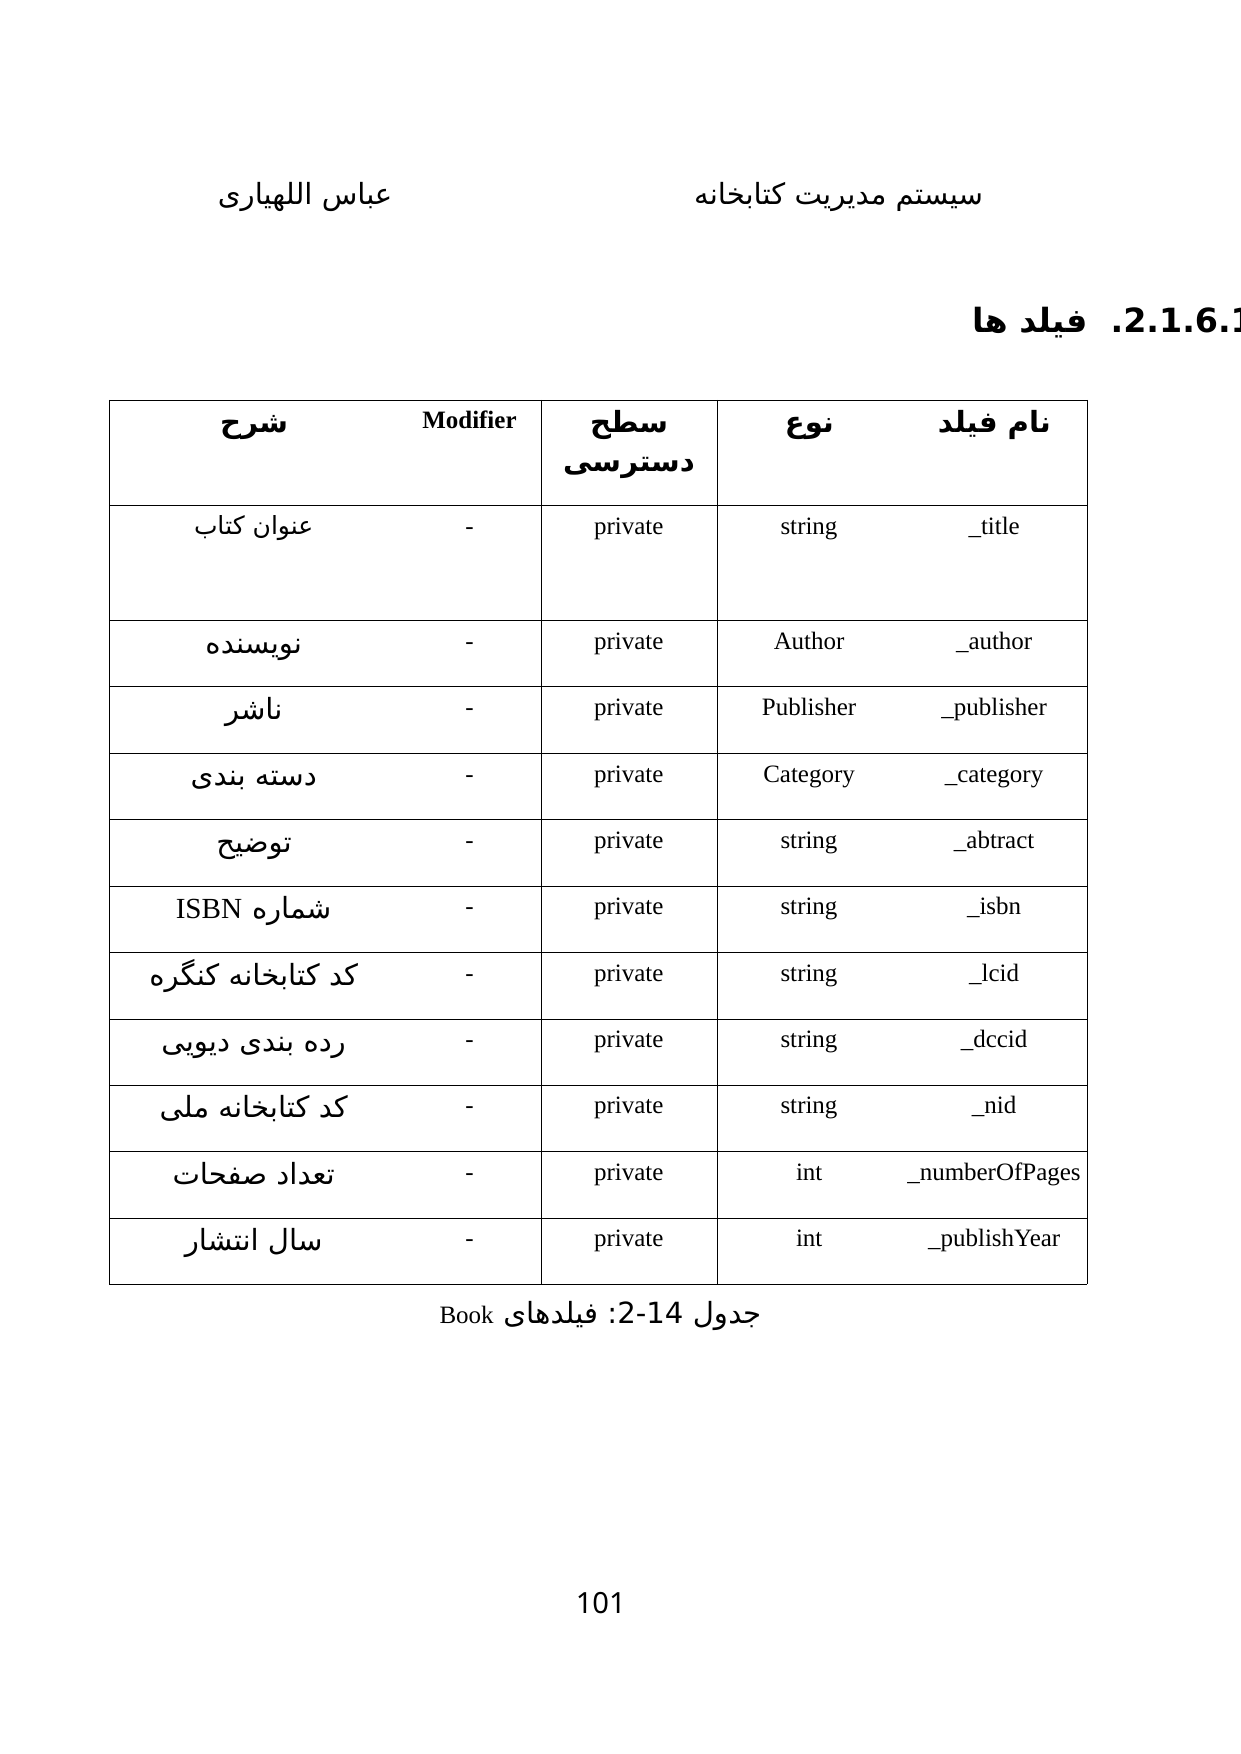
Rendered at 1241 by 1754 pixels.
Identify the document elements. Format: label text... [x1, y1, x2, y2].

table_cell string [718, 1086, 901, 1151]
table_cell - [398, 1020, 541, 1085]
text جدول 2-14: فیلدهای Book [114, 1296, 1087, 1330]
table_cell رده بندی دیویی [110, 1020, 398, 1085]
table_cell private [542, 887, 717, 952]
subtitle فیلد ها [114, 301, 1087, 340]
table_cell string [718, 953, 901, 1018]
table_cell توضیح [110, 820, 398, 886]
table_cell private [542, 1086, 717, 1151]
table_cell int [718, 1152, 901, 1217]
table_cell شماره ISBN [110, 887, 398, 952]
table_cell private [542, 1152, 717, 1217]
table_cell کد کتابخانه ملی [110, 1086, 398, 1151]
table_cell string [718, 506, 901, 620]
table_cell private [542, 621, 717, 686]
table_cell private [542, 953, 717, 1018]
table_cell private [542, 687, 717, 753]
table_cell - [398, 506, 541, 620]
table_cell - [398, 687, 541, 753]
table_header سطح دسترسی [542, 401, 717, 505]
table_cell - [398, 621, 541, 686]
table_cell - [398, 1219, 541, 1284]
table_cell _numberOfPages [901, 1152, 1087, 1217]
table_cell _publisher [901, 687, 1087, 753]
table_header Modifier [398, 401, 541, 505]
table_cell private [542, 820, 717, 886]
table_header نام فیلد [901, 401, 1087, 505]
table_cell _dccid [901, 1020, 1087, 1085]
table_cell _lcid [901, 953, 1087, 1018]
table_cell _category [901, 754, 1087, 819]
table_header نوع [718, 401, 901, 505]
table_cell private [542, 506, 717, 620]
table_cell string [718, 820, 901, 886]
table_cell - [398, 754, 541, 819]
table_cell _isbn [901, 887, 1087, 952]
table_cell _abtract [901, 820, 1087, 886]
table_cell _nid [901, 1086, 1087, 1151]
table_header شرح [110, 401, 398, 505]
table_cell private [542, 754, 717, 819]
table_cell _title [901, 506, 1087, 620]
table_cell _publishYear [901, 1219, 1087, 1284]
table_cell int [718, 1219, 901, 1284]
table_cell - [398, 953, 541, 1018]
table_cell سال انتشار [110, 1219, 398, 1284]
table_cell string [718, 1020, 901, 1085]
table_cell تعداد صفحات [110, 1152, 398, 1217]
table_cell ناشر [110, 687, 398, 753]
table_cell نویسنده [110, 621, 398, 686]
table_cell - [398, 887, 541, 952]
table_cell - [398, 1086, 541, 1151]
table_cell private [542, 1219, 717, 1284]
table_cell Publisher [718, 687, 901, 753]
table_cell private [542, 1020, 717, 1085]
table_cell - [398, 820, 541, 886]
table_cell string [718, 887, 901, 952]
table_cell دسته بندی [110, 754, 398, 819]
table_cell _author [901, 621, 1087, 686]
table_cell عنوان کتاب [110, 506, 398, 620]
table_cell - [398, 1152, 541, 1217]
table_cell Author [718, 621, 901, 686]
table_cell Category [718, 754, 901, 819]
table_cell کد کتابخانه کنگره [110, 953, 398, 1018]
